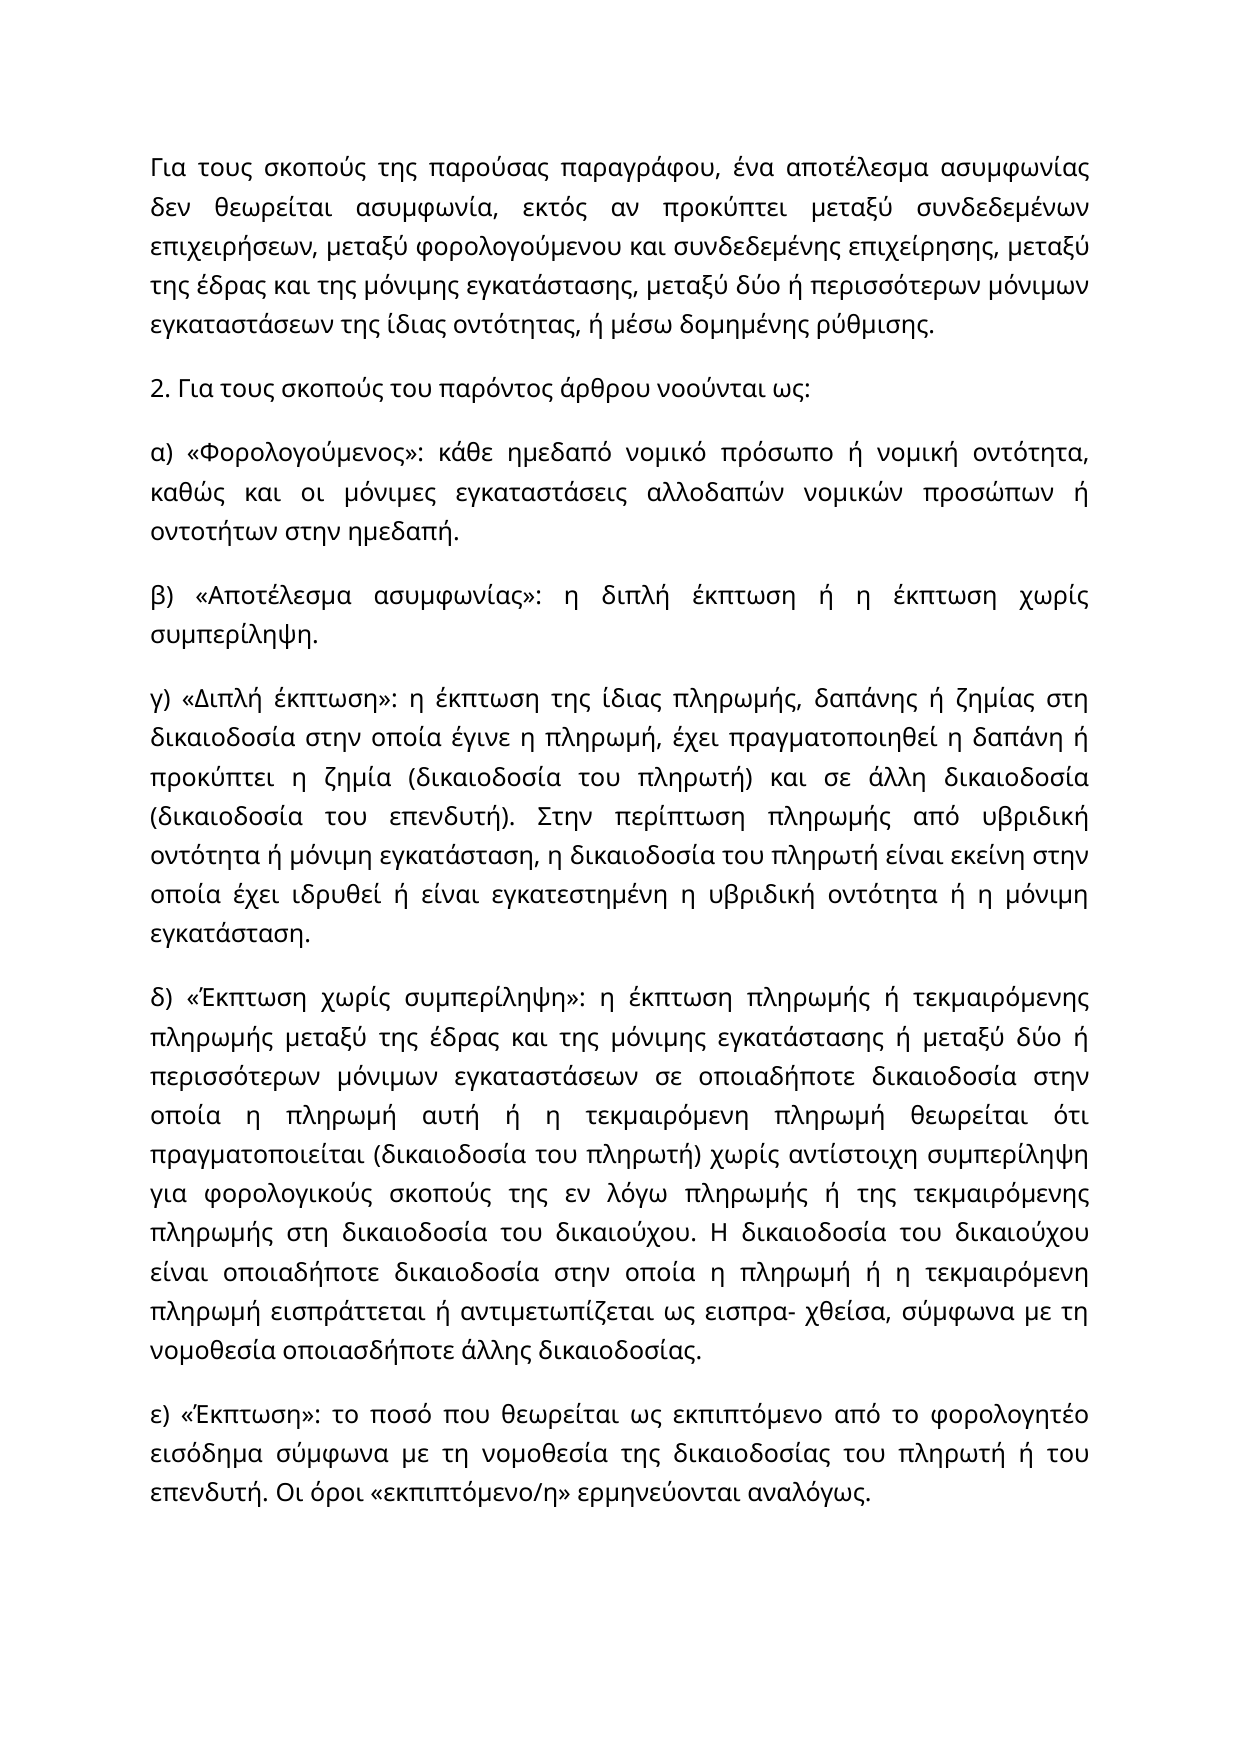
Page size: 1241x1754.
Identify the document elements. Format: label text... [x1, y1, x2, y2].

text δ) «Έκπτωση χωρίς συμπερίληψη»: η έκπτωση πληρωμής ή τεκμαιρόμενης πληρωμής μεταξύ της έδρας και της μόνιμης εγκατάστασης ή μεταξύ δύο ή περισσότερων μόνιμων εγκαταστάσεων σε οποιαδήποτε δικαιοδοσία στην οποία η πληρωμή αυτή ή η τεκμαιρόμενη πληρωμή θεωρείται ότι πραγματοποιείται (δικαιοδοσία του πληρωτή) χωρίς αντίστοιχη συμπερίληψη για φορολογικούς σκοπούς της εν λόγω πληρωμής ή της τεκμαιρόμενης πληρωμής στη δικαιοδοσία του δικαιούχου. Η δικαιοδοσία του δικαιούχου είναι οποιαδήποτε δικαιοδοσία στην οποία η πληρωμή ή η τεκμαιρόμενη πληρωμή εισπράττεται ή αντιμετωπίζεται ως εισπρα- χθείσα, σύμφωνα με τη νομοθεσία οποιασδήποτε άλλης δικαιοδοσίας. [150, 980, 1090, 1367]
text γ) «Διπλή έκπτωση»: η έκπτωση της ίδιας πληρωμής, δαπάνης ή ζημίας στη δικαιοδοσία στην οποία έγινε η πληρωμή, έχει πραγματοποιηθεί η δαπάνη ή προκύπτει η ζημία (δικαιοδοσία του πληρωτή) και σε άλλη δικαιοδοσία (δικαιοδοσία του επενδυτή). Στην περίπτωση πληρωμής από υβριδική οντότητα ή μόνιμη εγκατάσταση, η δικαιοδοσία του πληρωτή είναι εκείνη στην οποία έχει ιδρυθεί ή είναι εγκατεστημένη η υβριδική οντότητα ή η μόνιμη εγκατάσταση. [150, 681, 1090, 950]
text β) «Αποτέλεσμα ασυμφωνίας»: η διπλή έκπτωση ή η έκπτωση χωρίς συμπερίληψη. [150, 577, 1090, 651]
text 2. Για τους σκοπούς του παρόντος άρθρου νοούνται ως: [150, 371, 1090, 405]
text ε) «Έκπτωση»: το ποσό που θεωρείται ως εκπιπτόμενο από το φορολογητέο εισόδημα σύμφωνα με τη νομοθεσία της δικαιοδοσίας του πληρωτή ή του επενδυτή. Οι όροι «εκπιπτόμενο/η» ερμηνεύονται αναλόγως. [150, 1397, 1090, 1509]
text Για τους σκοπούς της παρούσας παραγράφου, ένα αποτέλεσμα ασυμφωνίας δεν θεωρείται ασυμφωνία, εκτός αν προκύπτει μεταξύ συνδεδεμένων επιχειρήσεων, μεταξύ φορολογούμενου και συνδεδεμένης επιχείρησης, μεταξύ της έδρας και της μόνιμης εγκατάστασης, μεταξύ δύο ή περισσότερων μόνιμων εγκαταστάσεων της ίδιας οντότητας, ή μέσω δομημένης ρύθμισης. [150, 150, 1090, 341]
text α) «Φορολογούμενος»: κάθε ημεδαπό νομικό πρόσωπο ή νομική οντότητα, καθώς και οι μόνιμες εγκαταστάσεις αλλοδαπών νομικών προσώπων ή οντοτήτων στην ημεδαπή. [150, 435, 1090, 547]
